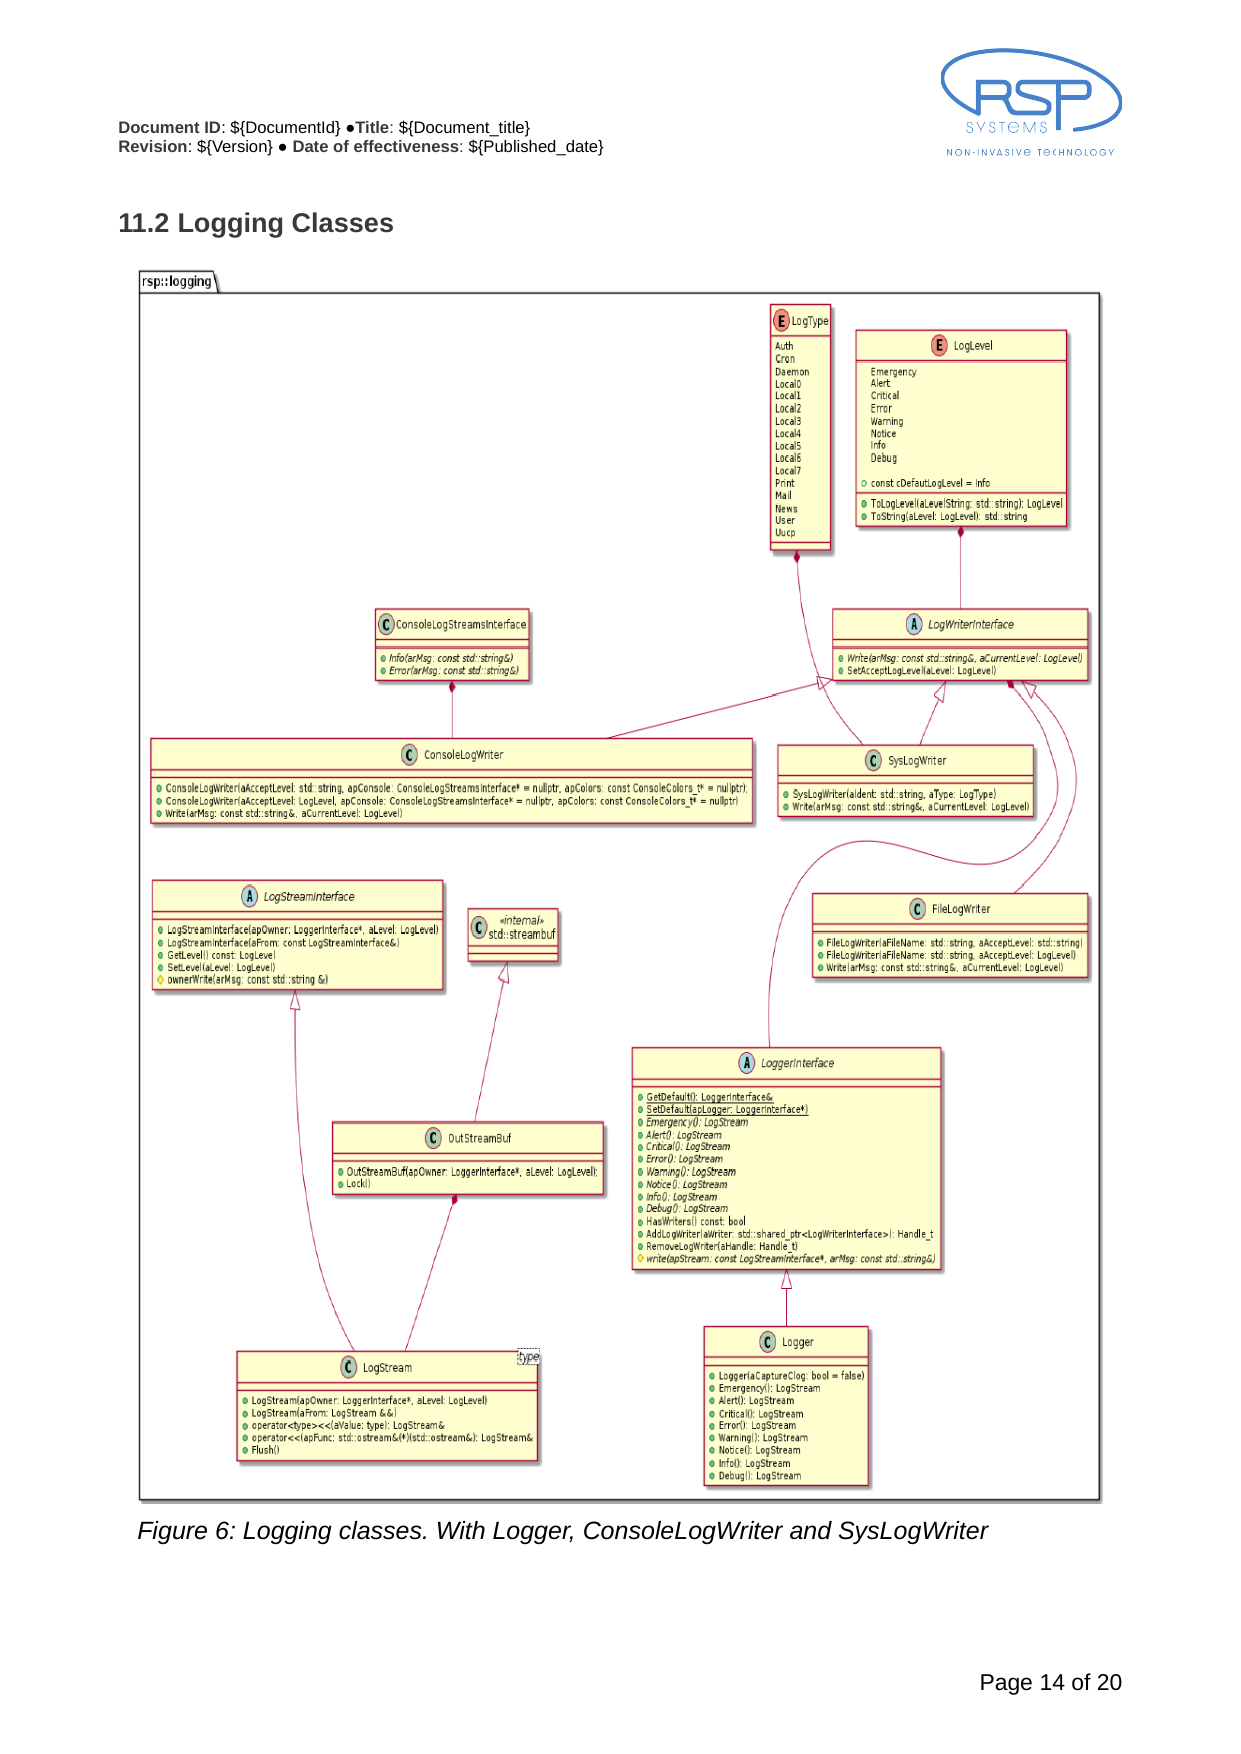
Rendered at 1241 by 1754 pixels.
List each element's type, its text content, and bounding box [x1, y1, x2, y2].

picture [137, 267, 1104, 1504]
picture [941, 48, 1123, 156]
subtitle Logging Classes [118, 207, 1122, 238]
text Figure 6: Logging classes. With Logger, ConsoleLogWriter and SysLogWriter [137, 1504, 1103, 1545]
